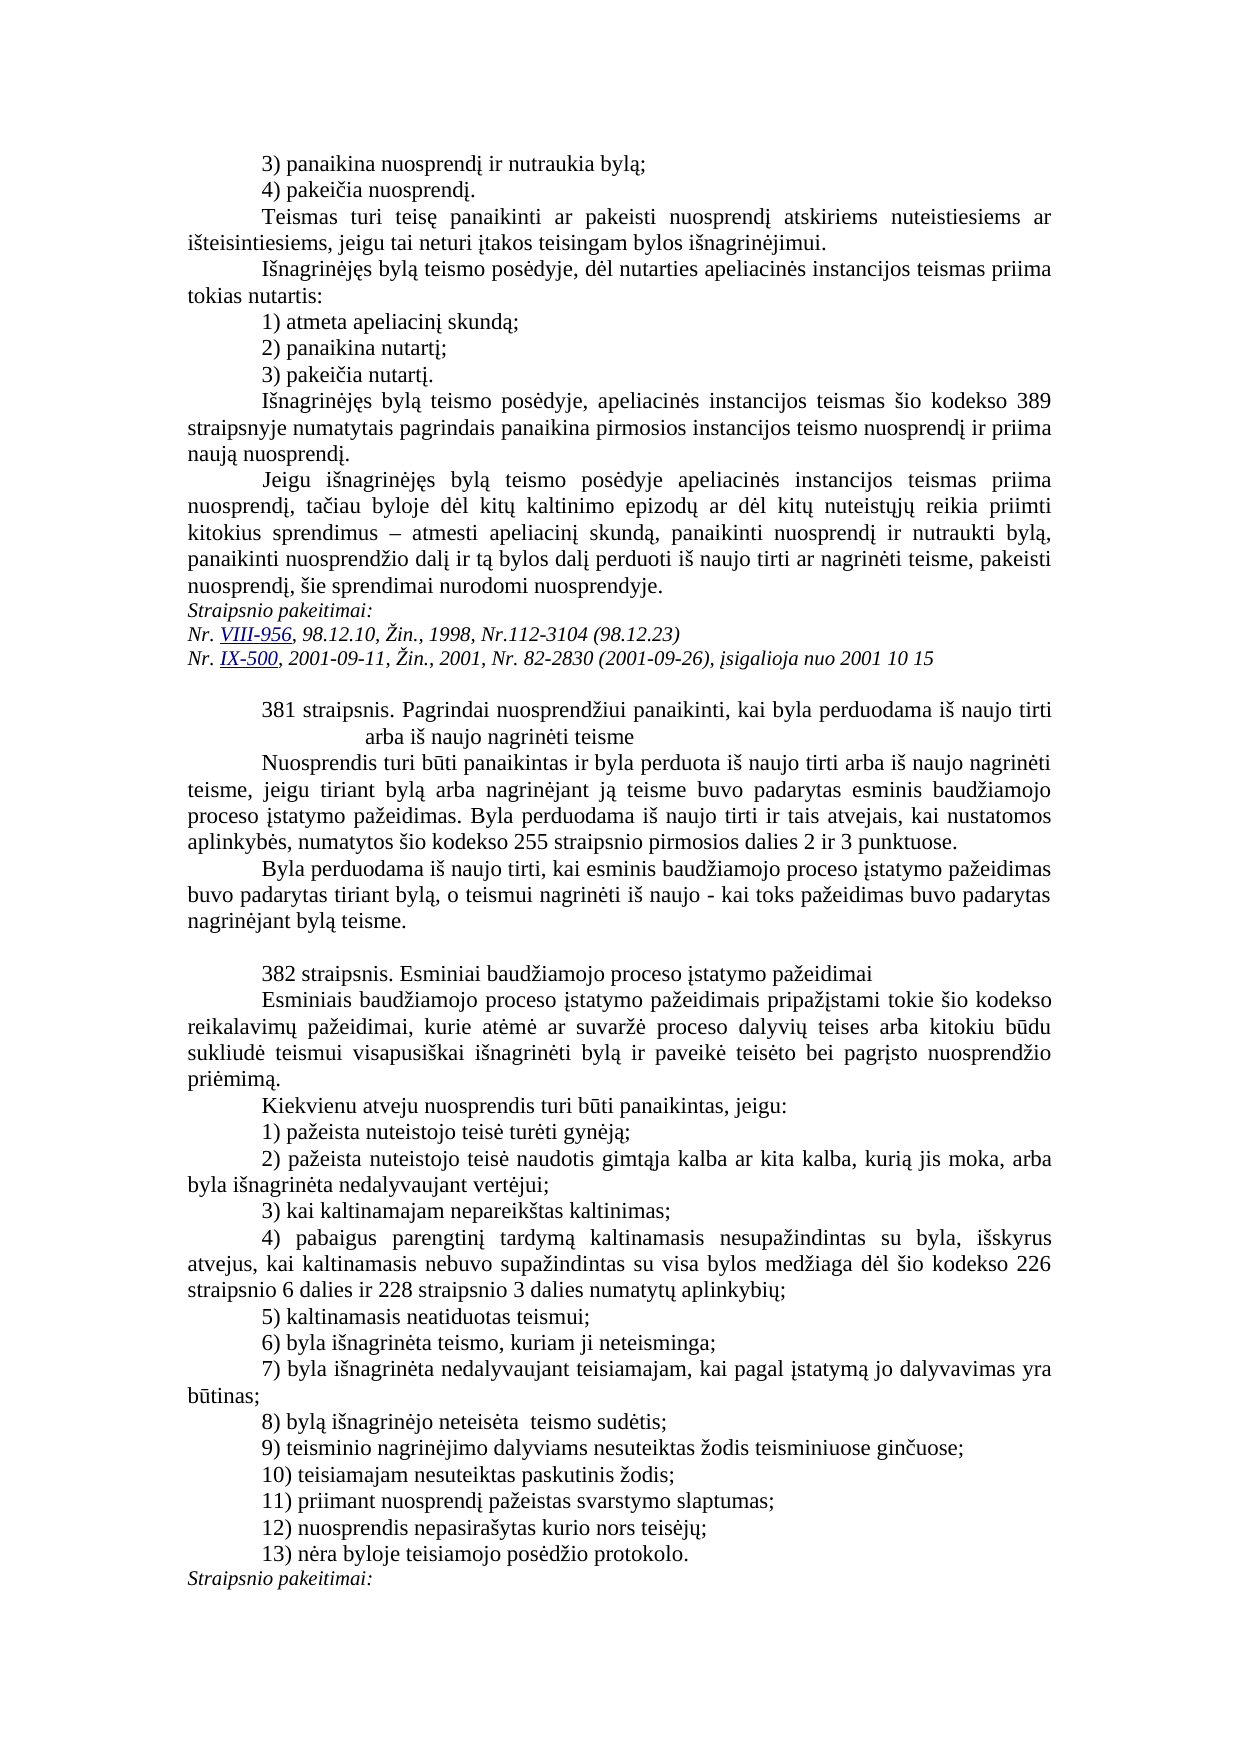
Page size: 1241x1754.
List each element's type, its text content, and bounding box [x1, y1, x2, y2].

text 9) teisminio nagrinėjimo dalyviams nesuteiktas žodis teisminiuose ginčuose; [187, 1434, 1053, 1461]
text Nr. IX-500, 2001-09-11, Žin., 2001, Nr. 82-2830 (2001-09-26), įsigalioja nuo 2001 10 15 [187, 646, 1053, 670]
text 7) byla išnagrinėta nedalyvaujant teisiamajam, kai pagal įstatymą jo dalyvavimas yra būtinas; [187, 1355, 1053, 1408]
text 3) kai kaltinamajam nepareikštas kaltinimas; [187, 1197, 1053, 1224]
text 3) pakeičia nutartį. [187, 361, 1053, 387]
text Straipsnio pakeitimai: [187, 1566, 1053, 1590]
text 2) pažeista nuteistojo teisė naudotis gimtąja kalba ar kita kalba, kurią jis moka, arba byla išnagrinėta nedalyvaujant vertėjui; [187, 1144, 1053, 1197]
text Esminiais baudžiamojo proceso įstatymo pažeidimais pripažįstami tokie šio kodekso reikalavimų pažeidimai, kurie atėmė ar suvaržė proceso dalyvių teises arba kitokiu būdu sukliudė teismui visapusiškai išnagrinėti bylą ir paveikė teisėto bei pagrįsto nuosprendžio priėmimą. [187, 986, 1053, 1092]
text 382 straipsnis. Esminiai baudžiamojo proceso įstatymo pažeidimai [187, 960, 1053, 986]
text 8) bylą išnagrinėjo neteisėta teismo sudėtis; [187, 1408, 1053, 1434]
text Išnagrinėjęs bylą teismo posėdyje, apeliacinės instancijos teismas šio kodekso 389 straipsnyje numatytais pagrindais panaikina pirmosios instancijos teismo nuosprendį ir priima naują nuosprendį. [187, 387, 1053, 466]
text Išnagrinėjęs bylą teismo posėdyje, dėl nutarties apeliacinės instancijos teismas priima tokias nutartis: [187, 255, 1053, 308]
text Teismas turi teisę panaikinti ar pakeisti nuosprendį atskiriems nuteistiesiems ar išteisintiesiems, jeigu tai neturi įtakos teisingam bylos išnagrinėjimui. [187, 203, 1053, 255]
text 5) kaltinamasis neatiduotas teismui; [187, 1303, 1053, 1329]
text 11) priimant nuosprendį pažeistas svarstymo slaptumas; [187, 1487, 1053, 1513]
text Nuosprendis turi būti panaikintas ir byla perduota iš naujo tirti arba iš naujo nagrinėti teisme, jeigu tiriant bylą arba nagrinėjant ją teisme buvo padarytas esminis baudžiamojo proceso įstatymo pažeidimas. Byla perduodama iš naujo tirti ir tais atvejais, kai nustatomos aplinkybės, numatytos šio kodekso 255 straipsnio pirmosios dalies 2 ir 3 punktuose. [187, 749, 1053, 855]
text 13) nėra byloje teisiamojo posėdžio protokolo. [187, 1540, 1053, 1566]
text 1) pažeista nuteistojo teisė turėti gynėją; [187, 1118, 1053, 1144]
text 1) atmeta apeliacinį skundą; [187, 308, 1053, 334]
text 2) panaikina nutartį; [187, 334, 1053, 361]
text Kiekvienu atveju nuosprendis turi būti panaikintas, jeigu: [187, 1092, 1053, 1118]
text 4) pakeičia nuosprendį. [187, 176, 1053, 203]
text 4) pabaigus parengtinį tardymą kaltinamasis nesupažindintas su byla, išskyrus atvejus, kai kaltinamasis nebuvo supažindintas su visa bylos medžiaga dėl šio kodekso 226 straipsnio 6 dalies ir 228 straipsnio 3 dalies numatytų aplinkybių; [187, 1224, 1053, 1303]
text 381 straipsnis. Pagrindai nuosprendžiui panaikinti, kai byla perduodama iš naujo tirti arba iš naujo nagrinėti teisme [261, 697, 1053, 749]
text 3) panaikina nuosprendį ir nutraukia bylą; [187, 150, 1053, 176]
text 10) teisiamajam nesuteiktas paskutinis žodis; [187, 1461, 1053, 1487]
text 12) nuosprendis nepasirašytas kurio nors teisėjų; [187, 1513, 1053, 1540]
text Straipsnio pakeitimai: [187, 598, 1053, 622]
text Jeigu išnagrinėjęs bylą teismo posėdyje apeliacinės instancijos teismas priima nuosprendį, tačiau byloje dėl kitų kaltinimo epizodų ar dėl kitų nuteistųjų reikia priimti kitokius sprendimus – atmesti apeliacinį skundą, panaikinti nuosprendį ir nutraukti bylą, panaikinti nuosprendžio dalį ir tą bylos dalį perduoti iš naujo tirti ar nagrinėti teisme, pakeisti nuosprendį, šie sprendimai nurodomi nuosprendyje. [187, 466, 1053, 598]
text Byla perduodama iš naujo tirti, kai esminis baudžiamojo proceso įstatymo pažeidimas buvo padarytas tiriant bylą, o teismui nagrinėti iš naujo - kai toks pažeidimas buvo padarytas nagrinėjant bylą teisme. [187, 855, 1053, 934]
text Nr. VIII-956, 98.12.10, Žin., 1998, Nr.112-3104 (98.12.23) [187, 622, 1053, 646]
text 6) byla išnagrinėta teismo, kuriam ji neteisminga; [187, 1329, 1053, 1355]
